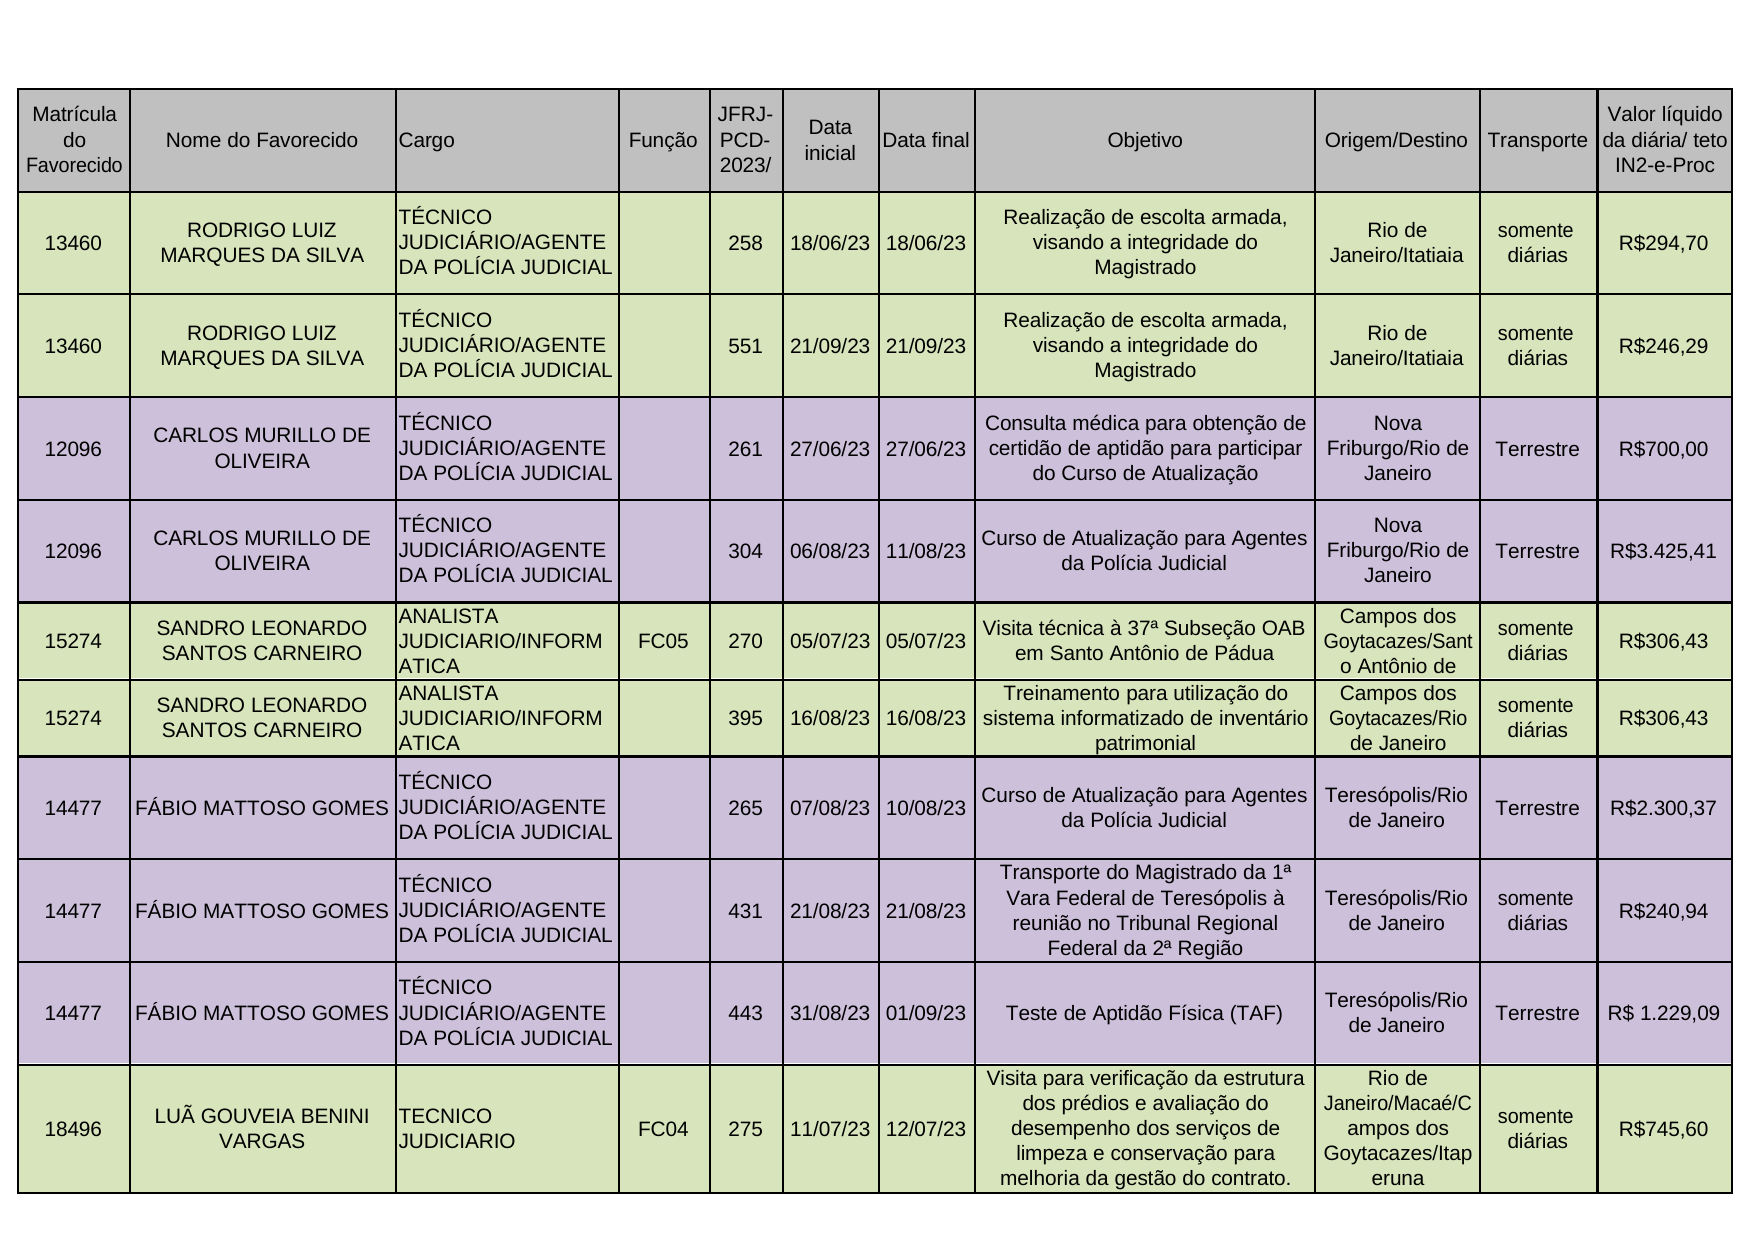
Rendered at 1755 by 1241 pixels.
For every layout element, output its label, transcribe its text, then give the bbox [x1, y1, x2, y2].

table_cell Treinamento para utilização do sistema informatizado de inventário patrimonial [976, 681, 1314, 755]
table_cell 14477 [19, 860, 129, 961]
table_cell [620, 398, 709, 499]
table_cell Terrestre [1481, 963, 1596, 1063]
table_cell [620, 681, 709, 755]
table_cell SANDRO LEONARDO SANTOS CARNEIRO [131, 604, 395, 678]
table_cell Nova Friburgo/Rio de Janeiro [1316, 501, 1479, 601]
table_cell 13460 [19, 193, 129, 293]
table_header Valor líquido da diária/ teto IN2-e-Proc [1599, 90, 1731, 191]
table_header Matrícula do Favorecido [19, 90, 129, 191]
table_cell CARLOS MURILLO DE OLIVEIRA [131, 398, 395, 499]
table_cell 05/07/23 [880, 604, 974, 678]
table_cell somente diárias [1481, 193, 1596, 293]
table_cell R$ 1.229,09 [1599, 963, 1731, 1063]
table_cell Teste de Aptidão Física (TAF) [976, 963, 1314, 1063]
table_cell 01/09/23 [880, 963, 974, 1063]
table_cell Visita técnica à 37ª Subseção OAB em Santo Antônio de Pádua [976, 604, 1314, 678]
table_cell Nova Friburgo/Rio de Janeiro [1316, 398, 1479, 499]
table_cell 270 [711, 604, 782, 678]
table_cell 12096 [19, 398, 129, 499]
table_cell 265 [711, 758, 782, 858]
table_cell TÉCNICO JUDICIÁRIO/AGENTE DA POLÍCIA JUDICIAL [397, 501, 618, 601]
table_cell Rio de Janeiro/Itatiaia [1316, 295, 1479, 396]
table_cell FÁBIO MATTOSO GOMES [131, 758, 395, 858]
table_cell R$745,60 [1599, 1066, 1731, 1192]
table_cell Terrestre [1481, 758, 1596, 858]
table_cell SANDRO LEONARDO SANTOS CARNEIRO [131, 681, 395, 755]
table_cell 395 [711, 681, 782, 755]
table_cell 551 [711, 295, 782, 396]
table_header Cargo [397, 90, 618, 191]
table_cell R$246,29 [1599, 295, 1731, 396]
table_header Origem/Destino [1316, 90, 1479, 191]
table_cell Realização de escolta armada, visando a integridade do Magistrado [976, 193, 1314, 293]
table_cell 31/08/23 [784, 963, 878, 1063]
table_cell [620, 295, 709, 396]
table_cell 27/06/23 [784, 398, 878, 499]
table_cell TÉCNICO JUDICIÁRIO/AGENTE DA POLÍCIA JUDICIAL [397, 398, 618, 499]
table_cell [620, 963, 709, 1063]
table_header Objetivo [976, 90, 1314, 191]
table_cell RODRIGO LUIZ MARQUES DA SILVA [131, 193, 395, 293]
table_cell somente diárias [1481, 1066, 1596, 1192]
table_cell 06/08/23 [784, 501, 878, 601]
table_cell Rio de Janeiro/Macaé/C ampos dos Goytacazes/Itap eruna [1316, 1066, 1479, 1192]
table_cell 15274 [19, 604, 129, 678]
table_cell 21/08/23 [880, 860, 974, 961]
table_cell R$700,00 [1599, 398, 1731, 499]
table_header Transporte [1481, 90, 1596, 191]
table_cell TÉCNICO JUDICIÁRIO/AGENTE DA POLÍCIA JUDICIAL [397, 193, 618, 293]
table_header Função [620, 90, 709, 191]
table_cell 431 [711, 860, 782, 961]
table_cell TÉCNICO JUDICIÁRIO/AGENTE DA POLÍCIA JUDICIAL [397, 758, 618, 858]
table_cell 21/09/23 [784, 295, 878, 396]
table_cell 258 [711, 193, 782, 293]
table_cell Terrestre [1481, 501, 1596, 601]
table_cell FÁBIO MATTOSO GOMES [131, 963, 395, 1063]
table_cell Teresópolis/Rio de Janeiro [1316, 963, 1479, 1063]
table_cell somente diárias [1481, 295, 1596, 396]
table_cell 21/08/23 [784, 860, 878, 961]
table_cell FC05 [620, 604, 709, 678]
table_cell Curso de Atualização para Agentes da Polícia Judicial [976, 758, 1314, 858]
table_header Nome do Favorecido [131, 90, 395, 191]
table_cell TECNICO JUDICIARIO [397, 1066, 618, 1192]
table_cell TÉCNICO JUDICIÁRIO/AGENTE DA POLÍCIA JUDICIAL [397, 295, 618, 396]
table_cell somente diárias [1481, 604, 1596, 678]
table_cell TÉCNICO JUDICIÁRIO/AGENTE DA POLÍCIA JUDICIAL [397, 860, 618, 961]
table_cell 07/08/23 [784, 758, 878, 858]
table_cell [620, 501, 709, 601]
table_cell R$3.425,41 [1599, 501, 1731, 601]
table_cell CARLOS MURILLO DE OLIVEIRA [131, 501, 395, 601]
table_cell Terrestre [1481, 398, 1596, 499]
table_cell R$306,43 [1599, 604, 1731, 678]
table_cell R$240,94 [1599, 860, 1731, 961]
table_cell 14477 [19, 758, 129, 858]
table_cell FÁBIO MATTOSO GOMES [131, 860, 395, 961]
table_cell Transporte do Magistrado da 1ª Vara Federal de Teresópolis à reunião no Tribunal Regional Federal da 2ª Região [976, 860, 1314, 961]
table_cell 443 [711, 963, 782, 1063]
table_cell 16/08/23 [784, 681, 878, 755]
table_cell somente diárias [1481, 681, 1596, 755]
table_cell 261 [711, 398, 782, 499]
table_header Data final [880, 90, 974, 191]
table_cell 05/07/23 [784, 604, 878, 678]
table_cell 27/06/23 [880, 398, 974, 499]
table_cell 18/06/23 [784, 193, 878, 293]
table_cell Consulta médica para obtenção de certidão de aptidão para participar do Curso de Atualização [976, 398, 1314, 499]
table_cell 12096 [19, 501, 129, 601]
table_cell 10/08/23 [880, 758, 974, 858]
table_cell Campos dos Goytacazes/Sant o Antônio de [1316, 604, 1479, 678]
table_cell 14477 [19, 963, 129, 1063]
table_cell 12/07/23 [880, 1066, 974, 1192]
table_cell Rio de Janeiro/Itatiaia [1316, 193, 1479, 293]
table_cell [620, 193, 709, 293]
table_header JFRJ- PCD- 2023/ [711, 90, 782, 191]
table_cell TÉCNICO JUDICIÁRIO/AGENTE DA POLÍCIA JUDICIAL [397, 963, 618, 1063]
table_cell FC04 [620, 1066, 709, 1192]
table_cell ANALISTA JUDICIARIO/INFORM ATICA [397, 604, 618, 678]
table_cell 11/07/23 [784, 1066, 878, 1192]
table_cell Teresópolis/Rio de Janeiro [1316, 758, 1479, 858]
table_cell Curso de Atualização para Agentes da Polícia Judicial [976, 501, 1314, 601]
table_cell R$2.300,37 [1599, 758, 1731, 858]
table_cell 275 [711, 1066, 782, 1192]
table_cell [620, 860, 709, 961]
table_cell 16/08/23 [880, 681, 974, 755]
table_cell RODRIGO LUIZ MARQUES DA SILVA [131, 295, 395, 396]
table_cell Realização de escolta armada, visando a integridade do Magistrado [976, 295, 1314, 396]
table_cell 21/09/23 [880, 295, 974, 396]
table_cell 15274 [19, 681, 129, 755]
table_cell Visita para verificação da estrutura dos prédios e avaliação do desempenho dos serviços de limpeza e conservação para melhoria da gestão do contrato. [976, 1066, 1314, 1192]
table_cell somente diárias [1481, 860, 1596, 961]
table_cell R$306,43 [1599, 681, 1731, 755]
table_cell Teresópolis/Rio de Janeiro [1316, 860, 1479, 961]
table_cell Campos dos Goytacazes/Rio de Janeiro [1316, 681, 1479, 755]
table_cell ANALISTA JUDICIARIO/INFORM ATICA [397, 681, 618, 755]
table_cell 18/06/23 [880, 193, 974, 293]
table_cell LUÃ GOUVEIA BENINI VARGAS [131, 1066, 395, 1192]
table_cell 13460 [19, 295, 129, 396]
table_cell R$294,70 [1599, 193, 1731, 293]
table_cell 304 [711, 501, 782, 601]
table_cell [620, 758, 709, 858]
table_cell 18496 [19, 1066, 129, 1192]
table_header Data inicial [784, 90, 878, 191]
table_cell 11/08/23 [880, 501, 974, 601]
